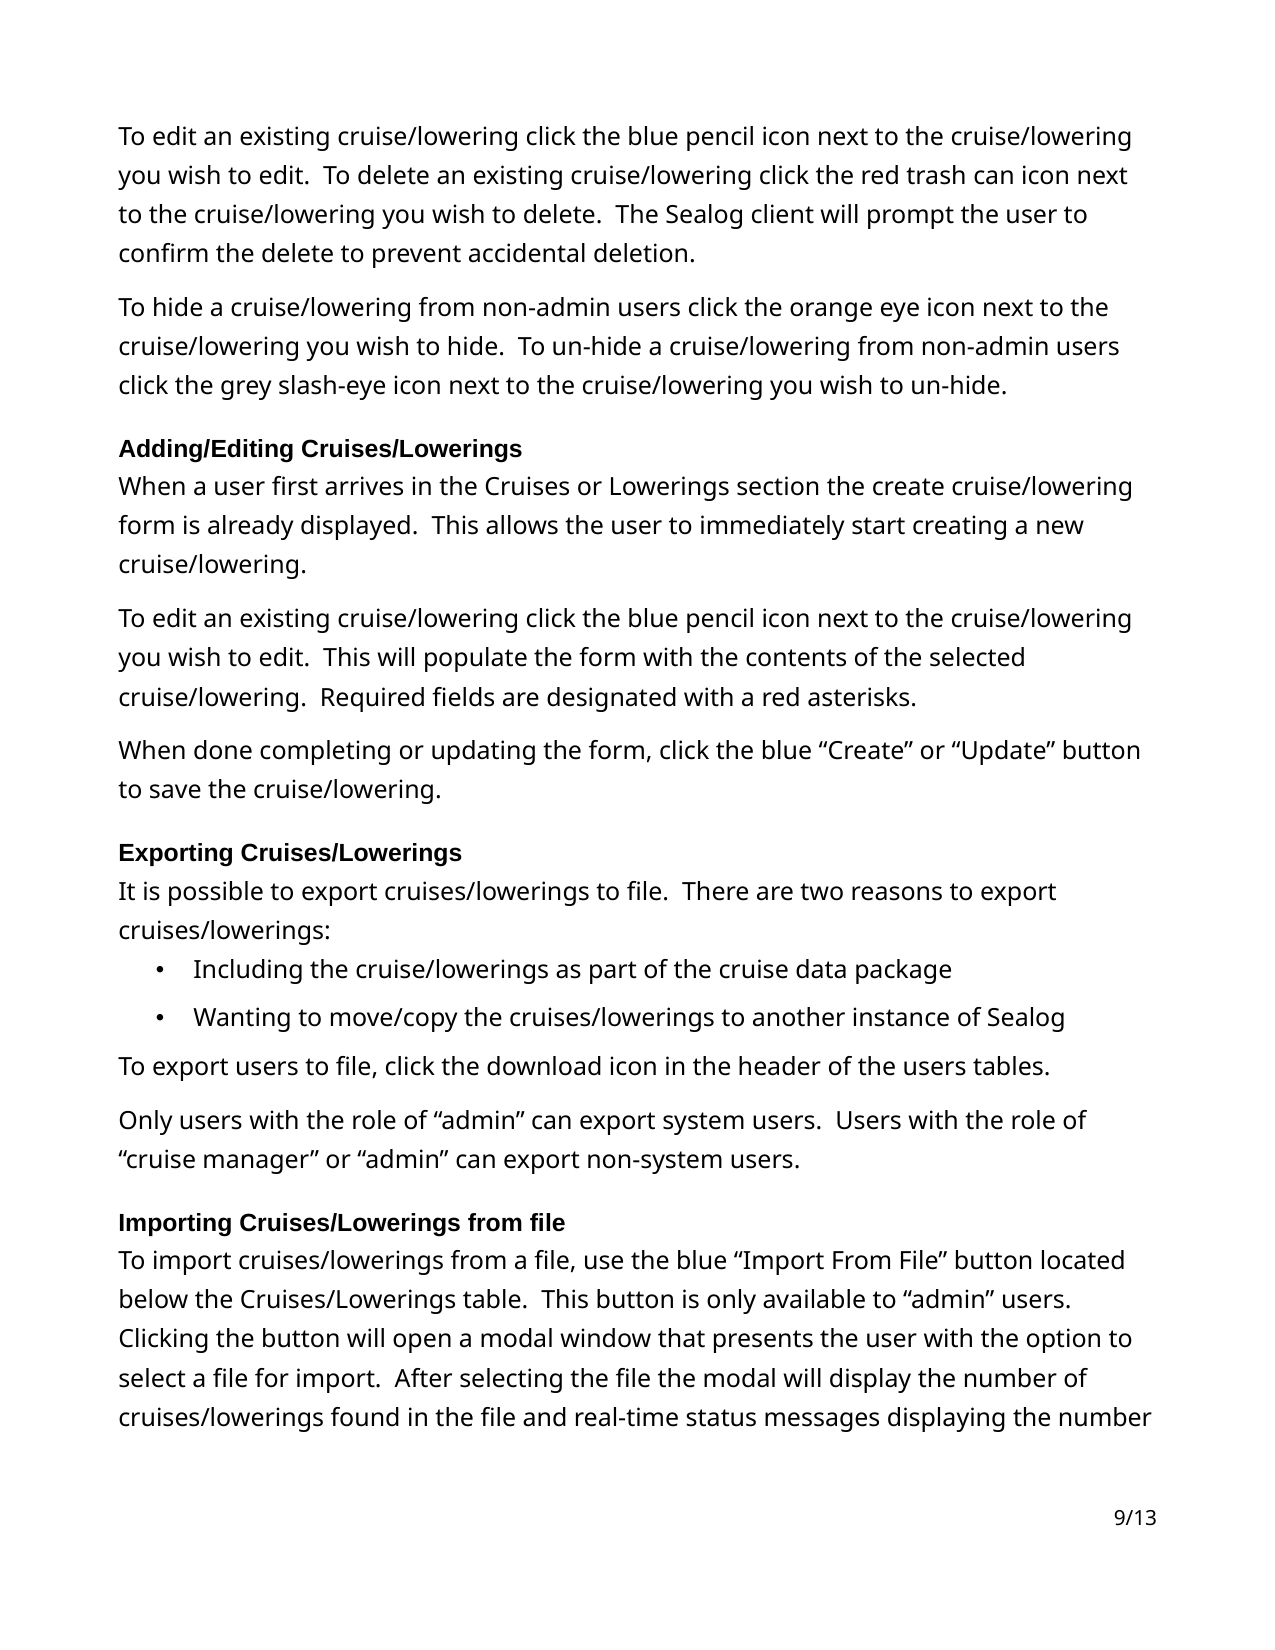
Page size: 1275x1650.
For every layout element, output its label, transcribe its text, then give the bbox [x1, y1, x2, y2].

text To edit an existing cruise/lowering click the blue pencil icon next to the cruise/lowering you wish to edit. To delete an existing cruise/lowering click the red trash can icon next to the cruise/lowering you wish to delete. The Sealog client will prompt the user to confirm the delete to prevent accidental deletion. [118, 118, 1157, 270]
text When a user first arrives in the Cruises or Lowerings section the create cruise/lowering form is already displayed. This allows the user to immediately start creating a new cruise/lowering. [118, 469, 1157, 581]
text When done completing or updating the form, click the blue “Create” or “Update” button to save the cruise/lowering. [118, 733, 1157, 806]
text Only users with the role of “admin” can export system users. Users with the role of “cruise manager” or “admin” can export non-system users. [118, 1102, 1157, 1176]
text It is possible to export cruises/lowerings to file. There are two reasons to export cruises/lowerings: [118, 873, 1157, 946]
text To import cruises/lowerings from a file, use the blue “Import From File” button located below the Cruises/Lowerings table. This button is only available to “admin” users. Clicking the button will open a modal window that presents the user with the option to select a file for import. After selecting the file the modal will display the number of cruises/lowerings found in the file and real-time status messages displaying the number [118, 1243, 1157, 1433]
text To export users to file, click the download icon in the header of the users tables. [118, 1049, 1157, 1083]
text To edit an existing cruise/lowering click the blue pencil icon next to the cruise/lowering you wish to edit. This will populate the form with the contents of the selected cruise/lowering. Required fields are designated with a red asterisks. [118, 601, 1157, 713]
subtitle Adding/Editing Cruises/Lowerings [118, 434, 1157, 462]
text To hide a cruise/lowering from non-admin users click the orange eye icon next to the cruise/lowering you wish to hide. To un-hide a cruise/lowering from non-admin users click the grey slash-eye icon next to the cruise/lowering you wish to un-hide. [118, 289, 1157, 402]
list Wanting to move/copy the cruises/lowerings to another instance of Sealog [156, 1000, 1157, 1034]
list Including the cruise/lowerings as part of the cruise data package [156, 951, 1157, 986]
subtitle Exporting Cruises/Lowerings [118, 838, 1157, 867]
subtitle Importing Cruises/Lowerings from file [118, 1208, 1157, 1236]
